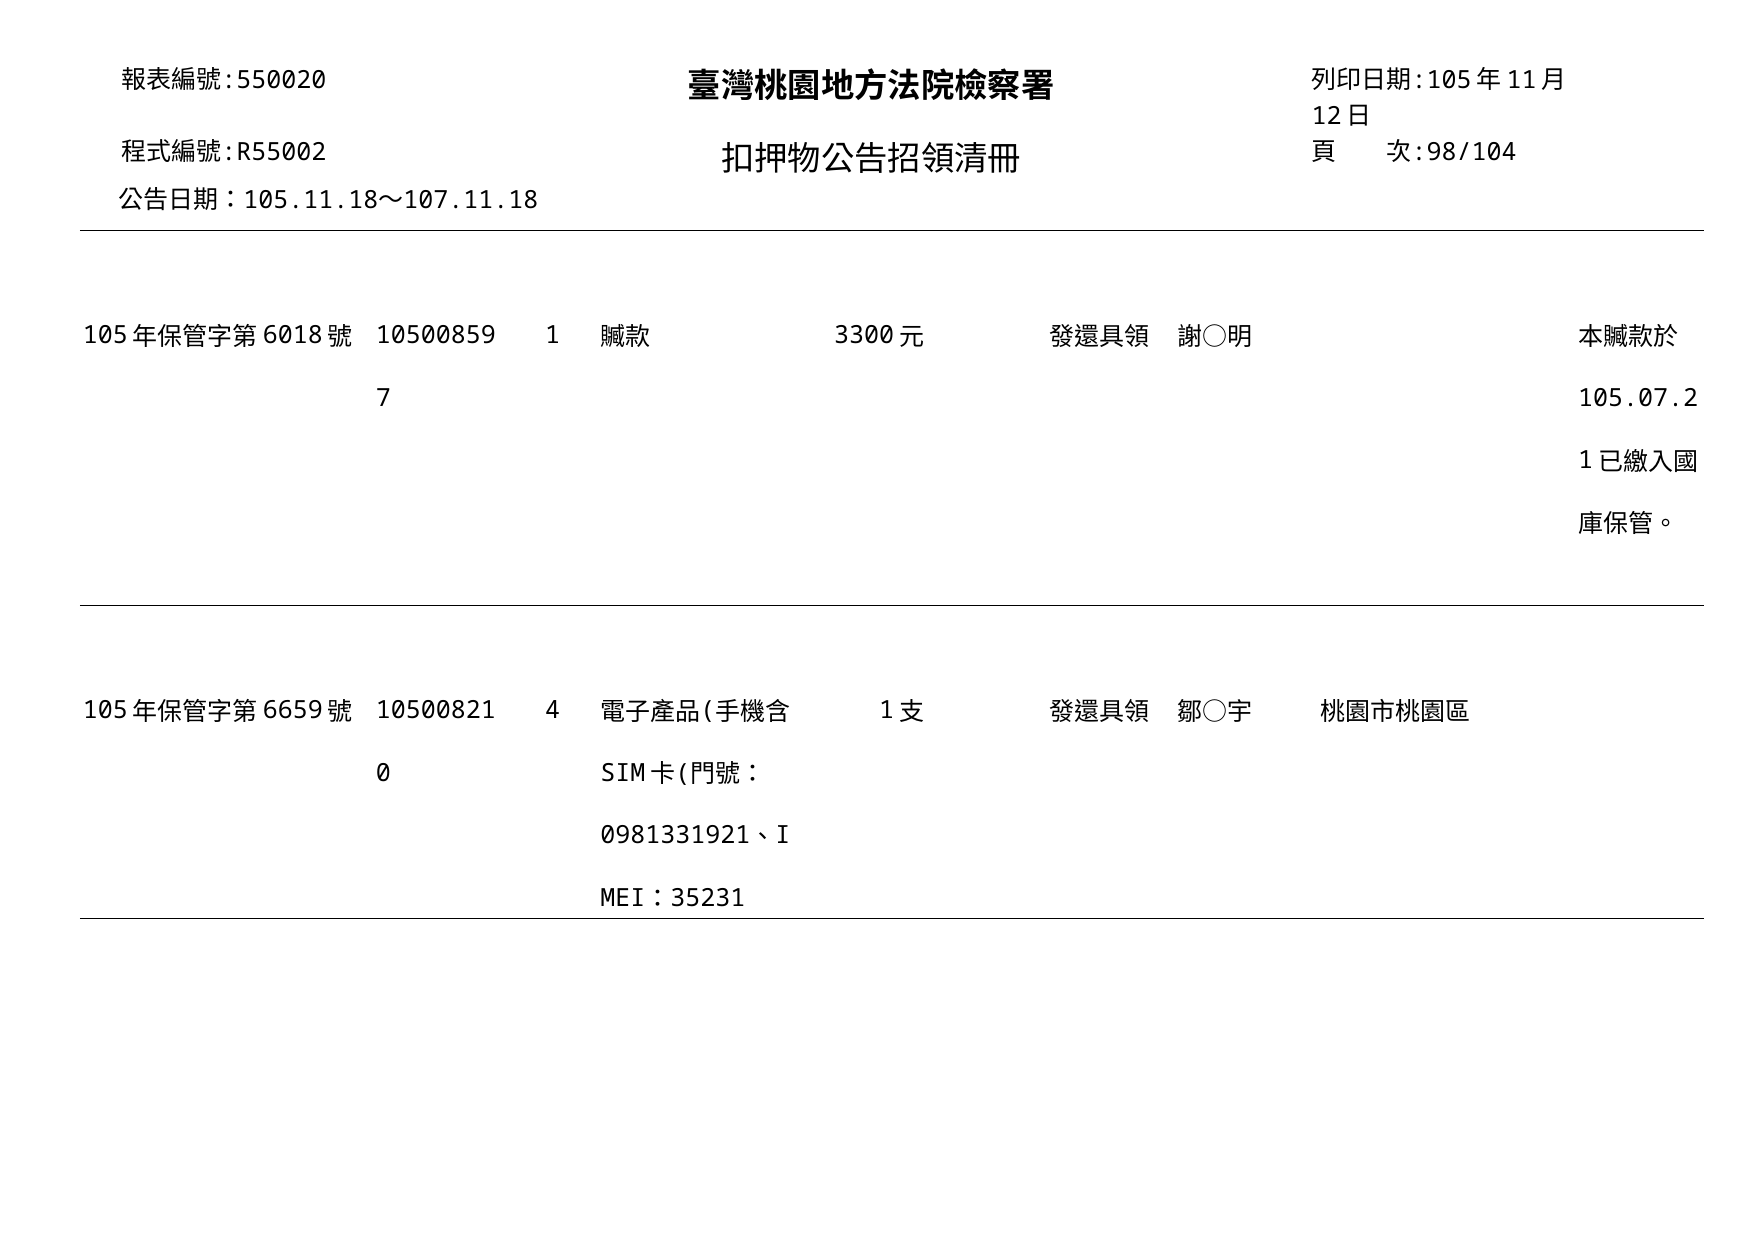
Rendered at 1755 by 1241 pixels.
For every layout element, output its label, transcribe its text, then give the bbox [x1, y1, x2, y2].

table_cell [927, 231, 1046, 605]
table_cell 1 [507, 231, 597, 605]
table_cell 105年保管字第6018號 [80, 231, 373, 605]
table_cell 4 [507, 606, 597, 917]
table_cell 105008597 [373, 231, 507, 605]
table_cell 105008210 [373, 606, 507, 917]
table_cell 1支 [808, 606, 927, 917]
table_cell 電子產品(手機含SIM卡(門號：0981331921、IMEI：35231 [597, 606, 807, 917]
table_cell [1575, 606, 1704, 917]
table_cell 本贓款於105.07.21已繳入國庫保管。 [1575, 231, 1704, 605]
table_cell [1317, 231, 1575, 605]
table_cell 鄒○宇 [1175, 606, 1317, 917]
table_cell 贓款 [597, 231, 807, 605]
table_cell 3300元 [808, 231, 927, 605]
table_cell 謝○明 [1175, 231, 1317, 605]
table_cell [927, 606, 1046, 917]
table_cell 發還具領 [1046, 231, 1175, 605]
table_cell 桃園市桃園區 [1317, 606, 1575, 917]
table_cell 105年保管字第6659號 [80, 606, 373, 917]
table_cell 發還具領 [1046, 606, 1175, 917]
